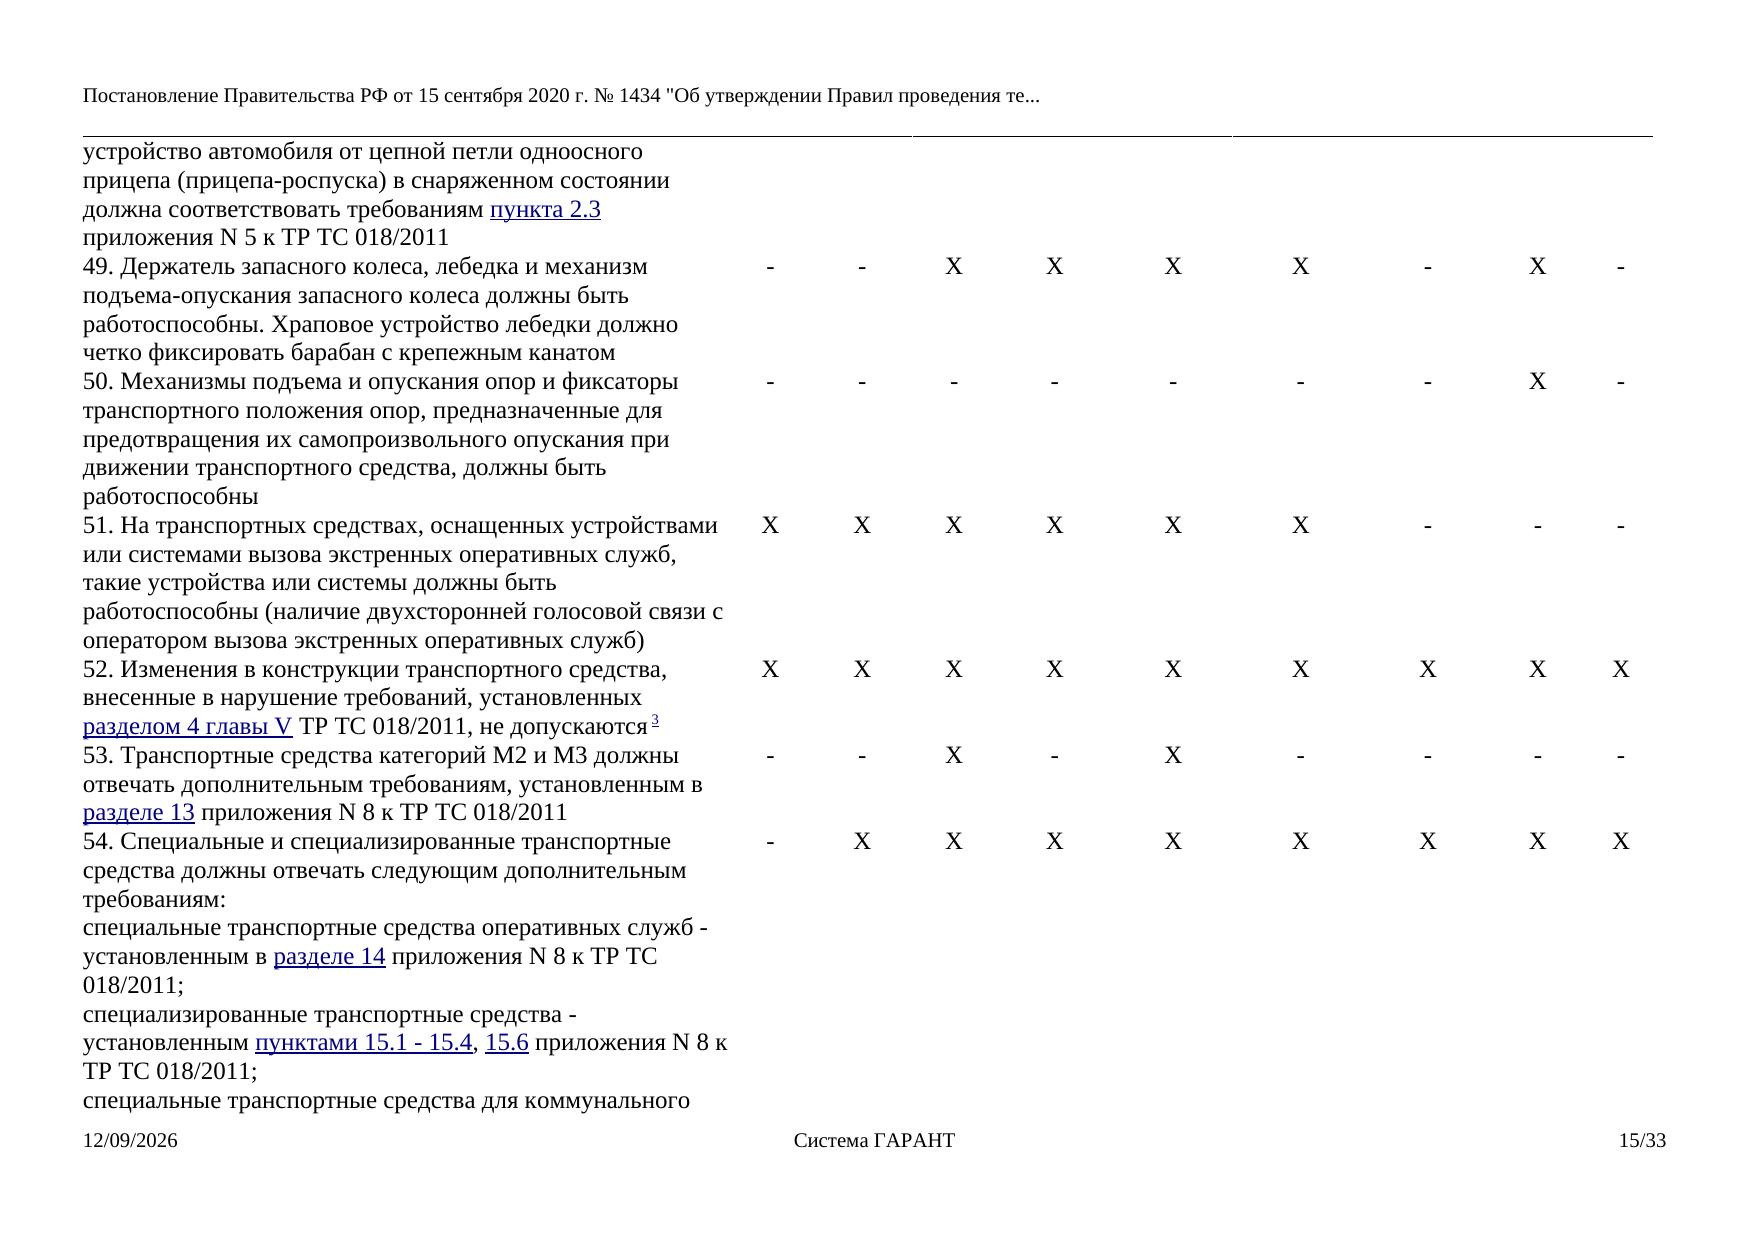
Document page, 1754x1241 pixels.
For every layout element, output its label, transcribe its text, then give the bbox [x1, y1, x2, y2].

table_cell - [729, 251, 812, 366]
table_cell - [913, 366, 995, 510]
table_cell X [1233, 251, 1369, 366]
table_cell X [729, 654, 812, 740]
table_cell X [1487, 366, 1588, 510]
table_cell - [729, 826, 812, 1114]
table_cell X [1233, 510, 1369, 654]
table_cell X [913, 510, 995, 654]
table_cell - [729, 137, 812, 251]
table_cell - [812, 366, 912, 510]
table_cell - [1114, 137, 1232, 251]
table_cell [1369, 137, 1487, 251]
table_cell 51. На транспортных средствах, оснащенных устройствами или системами вызова экстренных оперативных служб, такие устройства или системы должны быть работоспособны (наличие двухсторонней голосовой связи с оператором вызова экстренных оперативных служб) [83, 510, 729, 654]
table_cell - [1369, 740, 1487, 826]
table_cell [1487, 137, 1588, 251]
table_cell - [1233, 740, 1369, 826]
table_cell 50. Механизмы подъема и опускания опор и фиксаторы транспортного положения опор, предназначенные для предотвращения их самопроизвольного опускания при движении транспортного средства, должны быть работоспособны [83, 366, 729, 510]
table_cell - [1233, 366, 1369, 510]
table_cell X [913, 654, 995, 740]
table_cell - [995, 740, 1114, 826]
table_cell X [995, 826, 1114, 1114]
table_cell X [1588, 654, 1653, 740]
table_cell - [1369, 366, 1487, 510]
table_cell 53. Транспортные средства категорий M2 и M3 должны отвечать дополнительным требованиям, установленным в разделе 13 приложения N 8 к ТР ТС 018/2011 [83, 740, 729, 826]
table_cell - [812, 251, 912, 366]
table_cell - [995, 366, 1114, 510]
table_cell X [1487, 251, 1588, 366]
table_cell X [1114, 826, 1232, 1114]
table_cell X [1233, 654, 1369, 740]
table_cell X [995, 510, 1114, 654]
table_cell X [1369, 826, 1487, 1114]
table_cell X [812, 510, 912, 654]
table_cell - [729, 740, 812, 826]
table_cell X [812, 826, 912, 1114]
table_cell 54. Специальные и специализированные транспортные средства должны отвечать следующим дополнительным требованиям: специальные транспортные средства оперативных служб - установленным в разделе 14 приложения N 8 к ТР ТС 018/2011; специализированные транспортные средства - установленным пунктами 15.1 - 15.4, 15.6 приложения N 8 к ТР ТС 018/2011; специальные транспортные средства для коммунального [83, 826, 729, 1114]
table_cell X [1114, 251, 1232, 366]
table_cell 52. Изменения в конструкции транспортного средства, внесенные в нарушение требований, установленных разделом 4 главы V ТР ТС 018/2011, не допускаются 3 [83, 654, 729, 740]
table_cell - [1487, 740, 1588, 826]
table_cell X [1233, 826, 1369, 1114]
table_cell X [913, 251, 995, 366]
table_cell - [812, 137, 912, 251]
table_cell X [913, 740, 995, 826]
table_cell X [1114, 740, 1232, 826]
table_cell X [1114, 510, 1232, 654]
table_cell X [913, 826, 995, 1114]
table_cell - [913, 137, 995, 251]
table_cell 49. Держатель запасного колеса, лебедка и механизм подъема-опускания запасного колеса должны быть работоспособны. Храповое устройство лебедки должно четко фиксировать барабан с крепежным канатом [83, 251, 729, 366]
table_cell - [729, 366, 812, 510]
table_cell X [812, 654, 912, 740]
table_cell - [1588, 510, 1653, 654]
table_cell - [1588, 137, 1653, 251]
table_cell X [1588, 826, 1653, 1114]
table_cell X [1487, 654, 1588, 740]
table_cell - [1588, 251, 1653, 366]
table_cell - [1114, 366, 1232, 510]
table_cell устройство автомобиля от цепной петли одноосного прицепа (прицепа-роспуска) в снаряженном состоянии должна соответствовать требованиям пункта 2.3 приложения N 5 к ТР ТС 018/2011 [83, 137, 729, 251]
table_cell - [1369, 251, 1487, 366]
table_cell - [995, 137, 1114, 251]
table_cell X [1487, 826, 1588, 1114]
table_cell - [1233, 137, 1369, 251]
table_cell X [1114, 654, 1232, 740]
table_cell - [1487, 510, 1588, 654]
table_cell X [995, 654, 1114, 740]
table_cell - [812, 740, 912, 826]
table_cell X [1369, 654, 1487, 740]
table_cell - [1588, 740, 1653, 826]
table_cell X [995, 251, 1114, 366]
table_cell X [729, 510, 812, 654]
table_cell - [1369, 510, 1487, 654]
table_cell - [1588, 366, 1653, 510]
